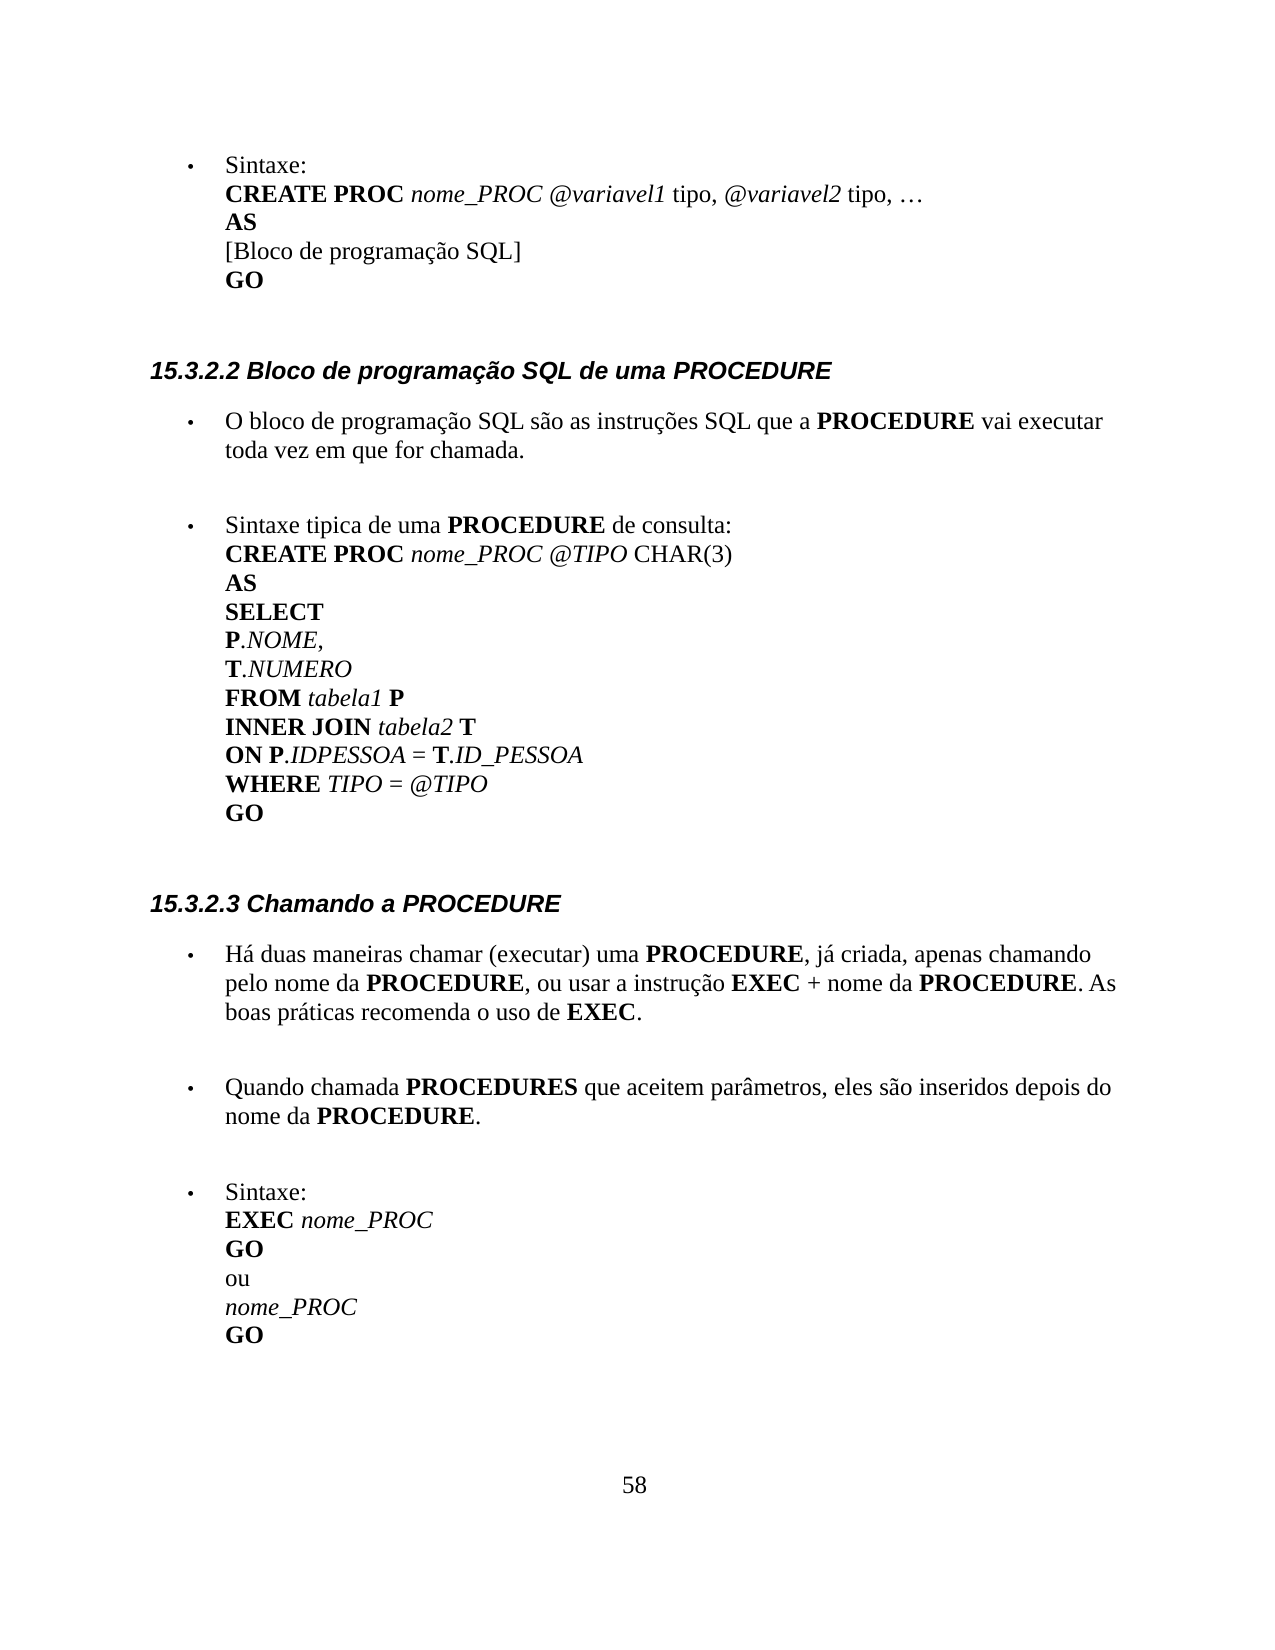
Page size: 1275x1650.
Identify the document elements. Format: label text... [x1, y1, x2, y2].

list Sintaxe tipica de uma PROCEDURE de consulta: CREATE PROC nome_PROC @TIPO CHAR(3) AS SELECT P.NOME, T.NUMERO FROM tabela1 P INNER JOIN tabela2 T ON P.IDPESSOA = T.ID_PESSOA WHERE TIPO = @TIPO GO [187, 511, 1125, 856]
list Quando chamada PROCEDURES que aceitem parâmetros, eles são inseridos depois do nome da PROCEDURE. [187, 1072, 1125, 1159]
subtitle 15.3.2.3 Chamando a PROCEDURE [150, 889, 1125, 918]
list Há duas maneiras chamar (executar) uma PROCEDURE, já criada, apenas chamando pelo nome da PROCEDURE, ou usar a instrução EXEC + nome da PROCEDURE. As boas práticas recomenda o uso de EXEC. [187, 939, 1125, 1054]
list Sintaxe: CREATE PROC nome_PROC @variavel1 tipo, @variavel2 tipo, … AS [Bloco de programação SQL] GO [187, 150, 1125, 322]
list Sintaxe: EXEC nome_PROC GO ou nome_PROC GO [187, 1177, 1125, 1378]
list O bloco de programação SQL são as instruções SQL que a PROCEDURE vai executar toda vez em que for chamada. [187, 406, 1125, 493]
subtitle 15.3.2.2 Bloco de programação SQL de uma PROCEDURE [150, 356, 1125, 385]
